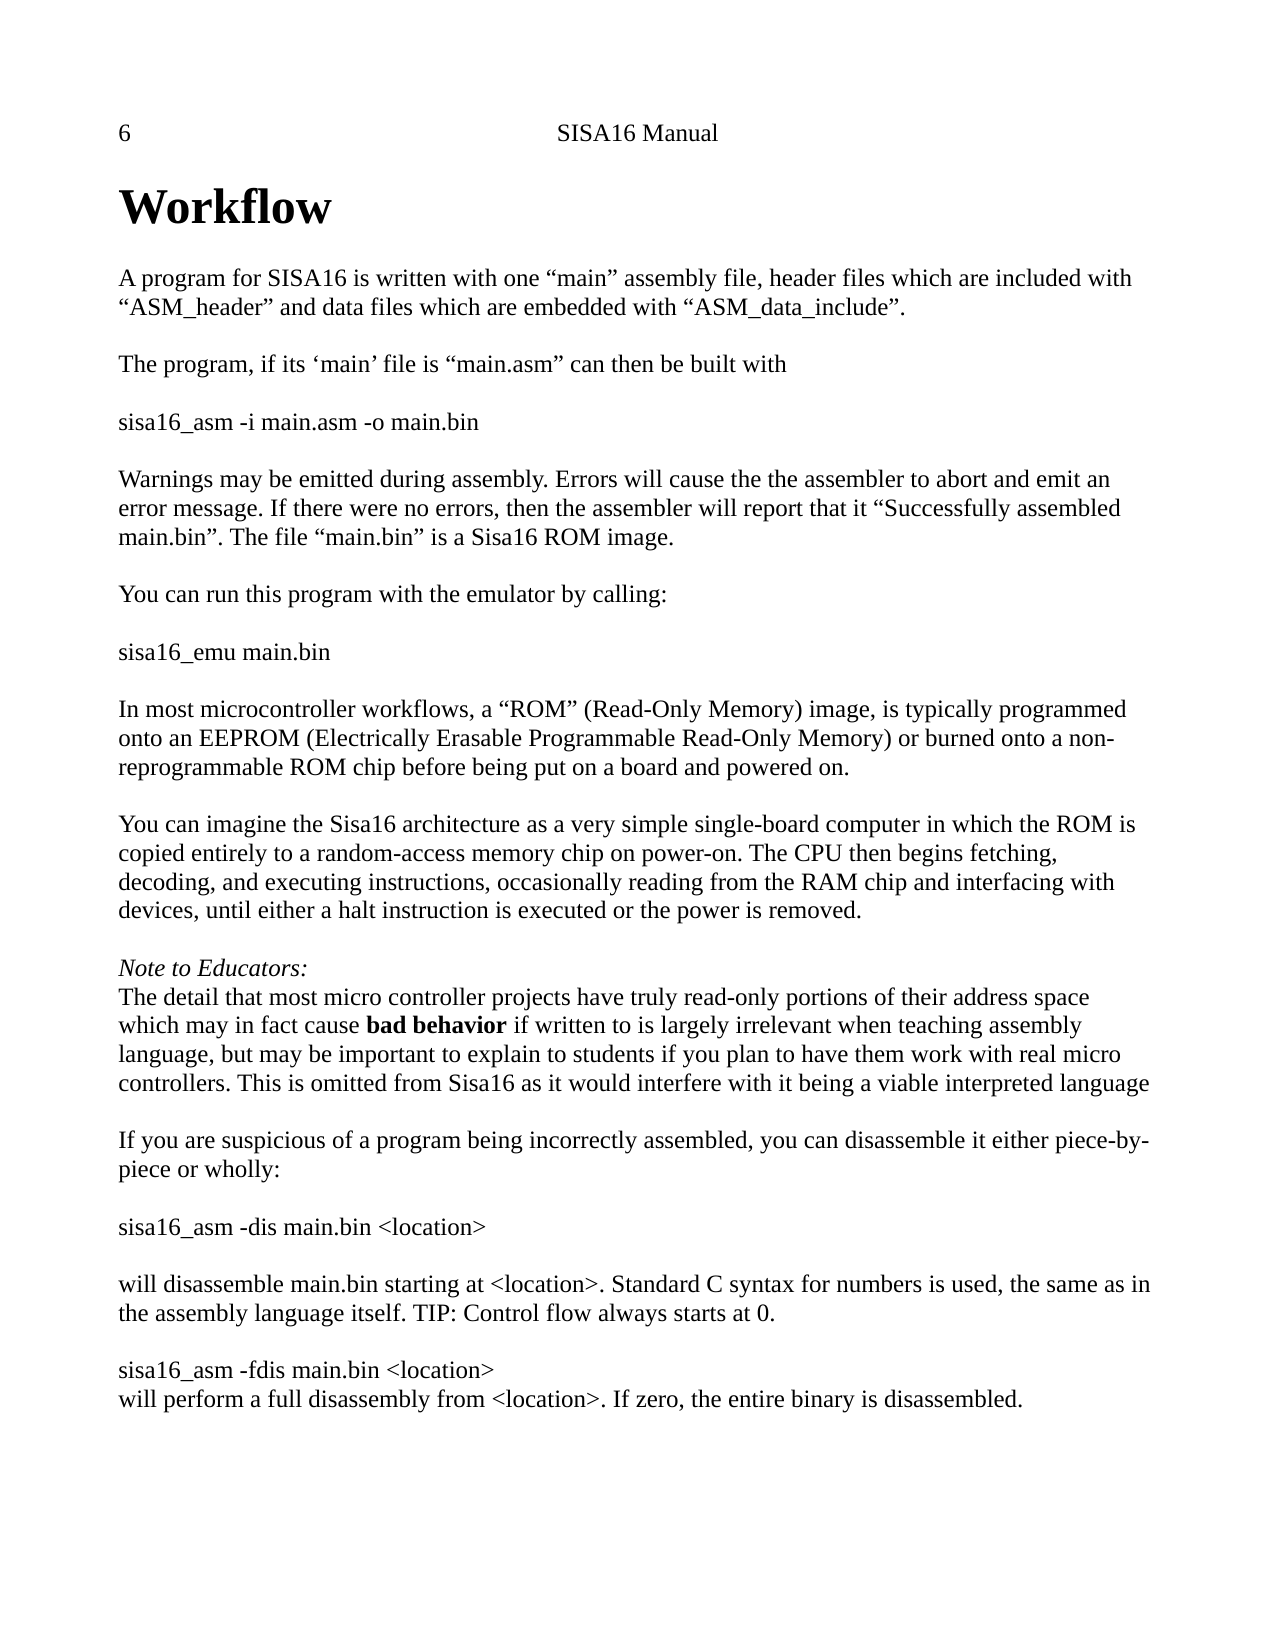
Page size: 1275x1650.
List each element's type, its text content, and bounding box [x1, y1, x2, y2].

text Note to Educators: [118, 953, 1157, 982]
text sisa16_asm -fdis main.bin <location> will perform a full disassembly from <location>. If zero, the entire binary is disassembled. [118, 1356, 1157, 1413]
text You can run this program with the emulator by calling: [118, 579, 1157, 608]
text Warnings may be emitted during assembly. Errors will cause the the assembler to abort and emit an error message. If there were no errors, then the assembler will report that it “Successfully assembled main.bin”. The file “main.bin” is a Sisa16 ROM image. [118, 464, 1157, 551]
text The program, if its ‘main’ file is “main.asm” can then be built with [118, 349, 1157, 378]
text will disassemble main.bin starting at <location>. Standard C syntax for numbers is used, the same as in the assembly language itself. TIP: Control flow always starts at 0. [118, 1269, 1157, 1327]
text A program for SISA16 is written with one “main” assembly file, header files which are included with “ASM_header” and data files which are embedded with “ASM_data_include”. [118, 263, 1157, 321]
text sisa16_emu main.bin [118, 637, 1157, 666]
text sisa16_asm -dis main.bin <location> [118, 1212, 1157, 1241]
text You can imagine the Sisa16 architecture as a very simple single-board computer in which the ROM is copied entirely to a random-access memory chip on power-on. The CPU then begins fetching, decoding, and executing instructions, occasionally reading from the RAM chip and interfacing with devices, until either a halt instruction is executed or the power is removed. [118, 809, 1157, 924]
text The detail that most micro controller projects have truly read-only portions of their address space which may in fact cause bad behavior if written to is largely irrelevant when teaching assembly language, but may be important to explain to students if you plan to have them work with real micro controllers. This is omitted from Sisa16 as it would interfere with it being a viable interpreted language If you are suspicious of a program being incorrectly assembled, you can disassemble it either piece-by-piece or wholly: [118, 982, 1157, 1183]
text Workflow [118, 177, 1157, 234]
text sisa16_asm -i main.asm -o main.bin [118, 407, 1157, 436]
text In most microcontroller workflows, a “ROM” (Read-Only Memory) image, is typically programmed onto an EEPROM (Electrically Erasable Programmable Read-Only Memory) or burned onto a non-reprogrammable ROM chip before being put on a board and powered on. [118, 694, 1157, 781]
